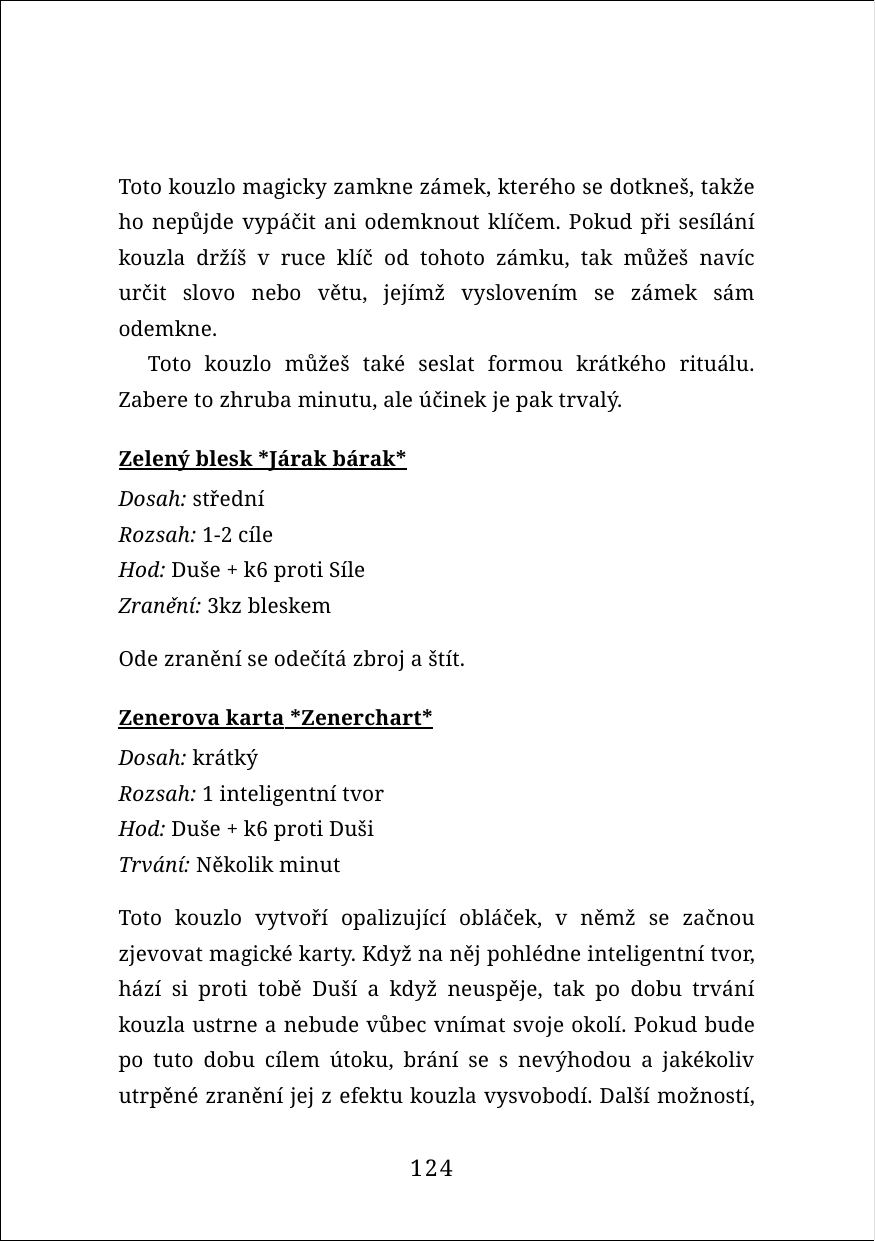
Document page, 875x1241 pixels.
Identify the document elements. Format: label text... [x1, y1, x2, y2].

text Toto kouzlo vytvoří opalizující obláček, v němž se začnou zjevovat magické karty. Když na něj pohlédne inteligentní tvor, hází si proti tobě Duší a když neuspěje, tak po dobu trvání kouzla ustrne a nebude vůbec vnímat svoje okolí. Pokud bude po tuto dobu cílem útoku, brání se s nevýhodou a jakékoliv utrpěné zranění jej z efektu kouzla vysvobodí. Další možností, [118, 903, 756, 1109]
subtitle Zenerova karta *Zenerchart* [118, 703, 756, 732]
text Dosah: střední Rozsah: 1-2 cíle Hod: Duše + k6 proti Síle Zranění: 3kz bleskem [118, 484, 756, 619]
text Ode zranění se odečítá zbroj a štít. [118, 644, 756, 672]
text Dosah: krátký Rozsah: 1 inteligentní tvor Hod: Duše + k6 proti Duši Trvání: Několik minut [118, 743, 756, 878]
subtitle Zelený blesk *Járak bárak* [118, 444, 756, 472]
text Toto kouzlo magicky zamkne zámek, kterého se dotkneš, takže ho nepůjde vypáčit ani odemknout klíčem. Pokud při sesílání kouzla držíš v ruce klíč od tohoto zámku, tak můžeš navíc určit slovo nebo větu, jejímž vyslovením se zámek sám odemkne. Toto kouzlo můžeš také seslat formou krátkého rituálu. Zabere to zhruba minutu, ale účinek je pak trvalý. [118, 172, 756, 413]
